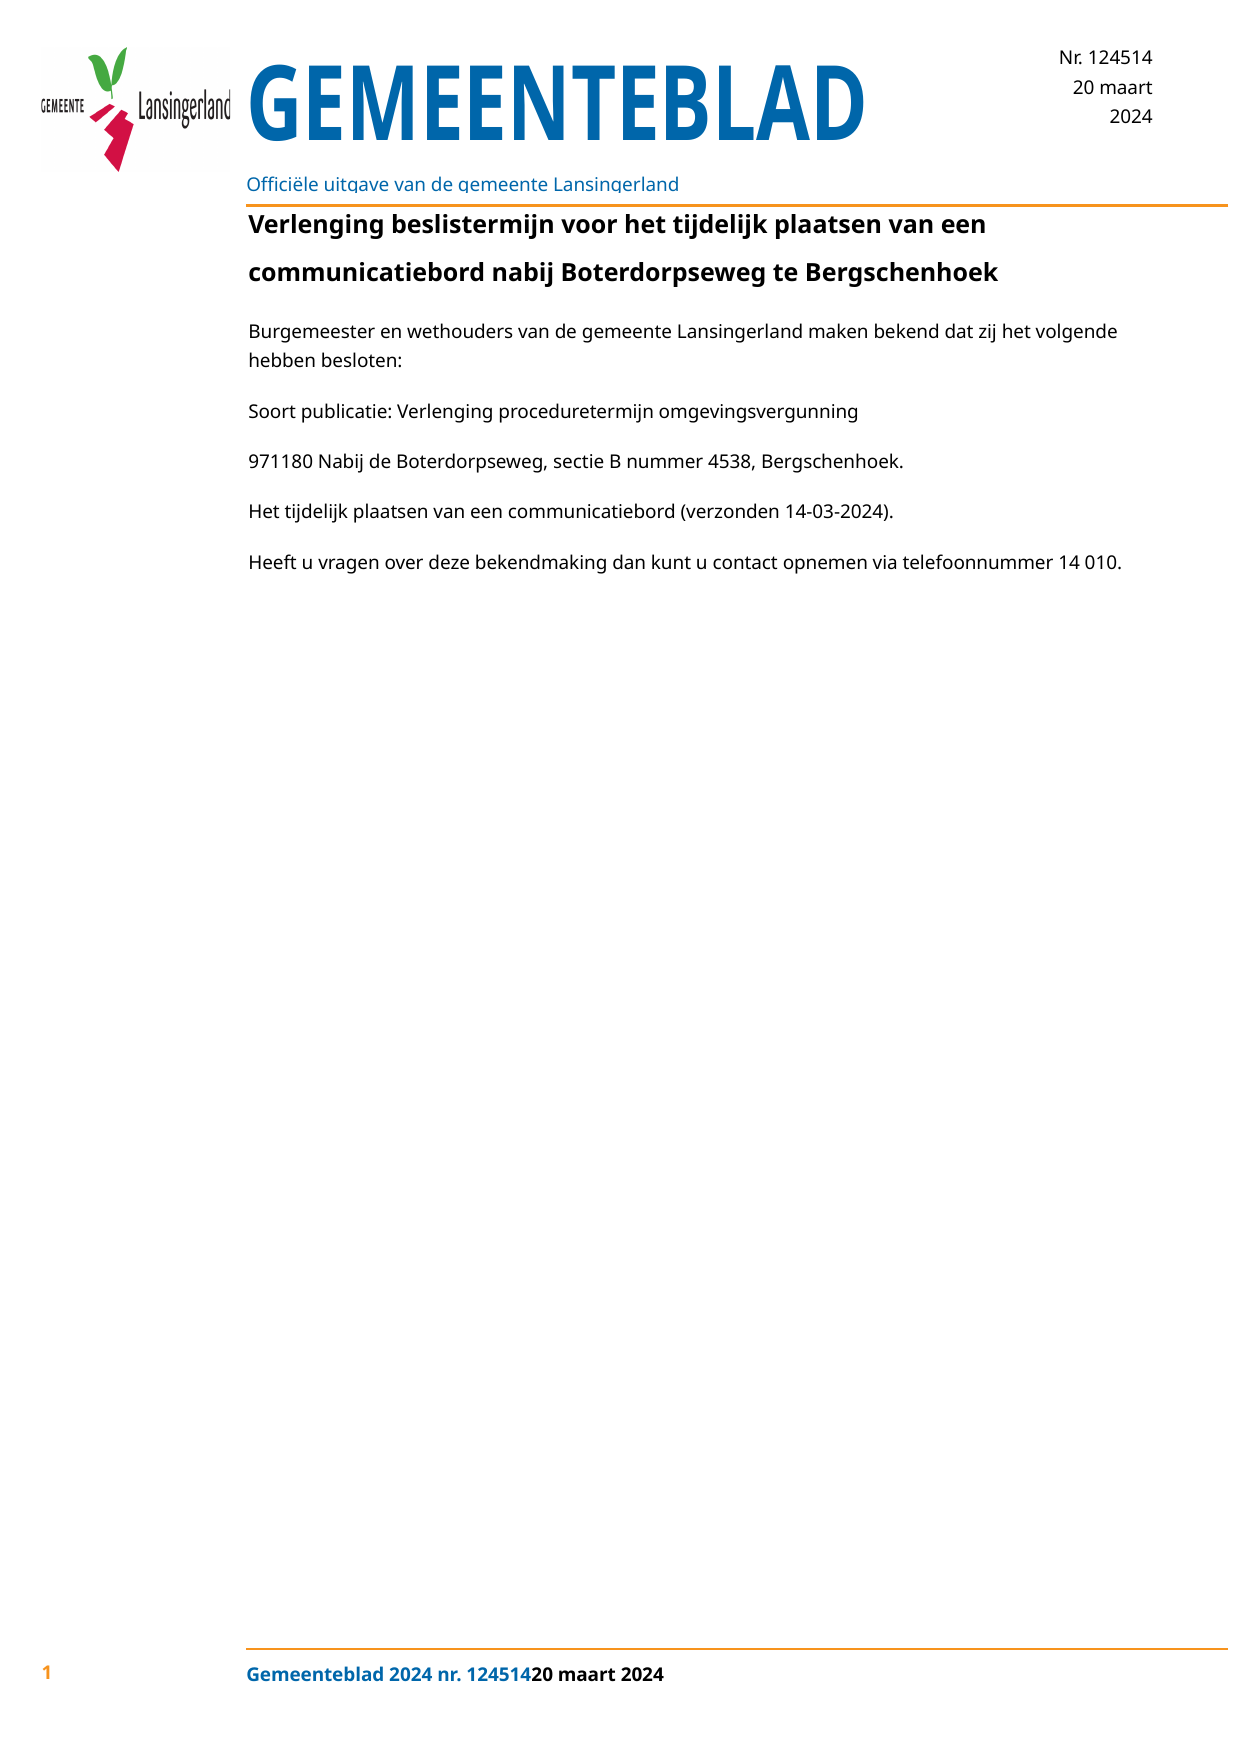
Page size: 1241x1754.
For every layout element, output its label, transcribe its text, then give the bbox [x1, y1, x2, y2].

text Heeft u vragen over deze bekendmaking dan kunt u contact opnemen via telefoonnummer 14 010. [248, 549, 1152, 575]
text Soort publicatie: Verlenging proceduretermijn omgevingsvergunning [248, 398, 1152, 424]
picture [41, 47, 231, 172]
text Verlenging beslistermijn voor het tijdelijk plaatsen van een communicatiebord nabij Boterdorpseweg te Bergschenhoek [248, 207, 1152, 288]
text Burgemeester en wethouders van de gemeente Lansingerland maken bekend dat zij het volgende hebben besloten: [248, 318, 1152, 373]
text 971180 Nabij de Boterdorpseweg, sectie B nummer 4538, Bergschenhoek. [248, 448, 1152, 474]
text Het tijdelijk plaatsen van een communicatiebord (verzonden 14-03-2024). [248, 499, 1152, 524]
